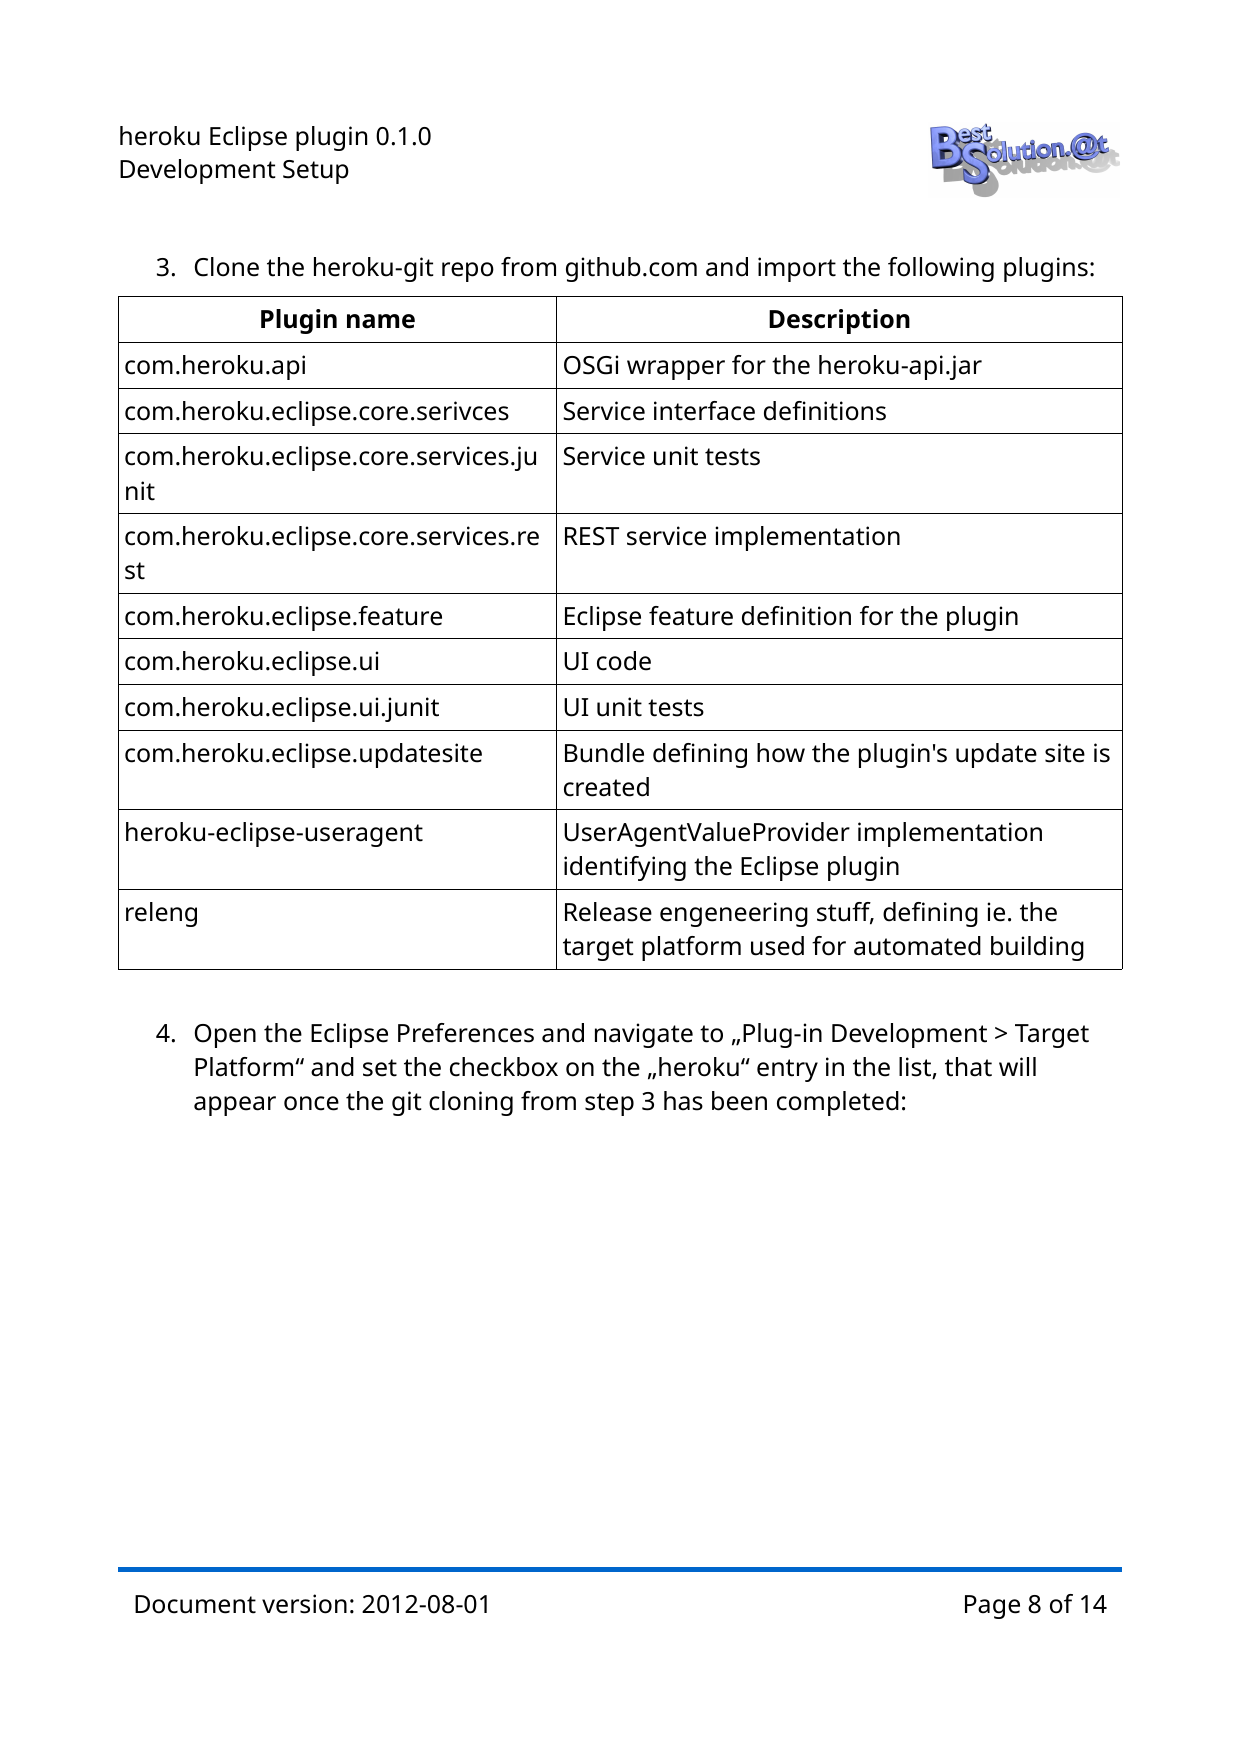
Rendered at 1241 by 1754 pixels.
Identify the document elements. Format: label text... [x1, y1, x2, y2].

table_cell com.heroku.eclipse.core.serivces [119, 389, 556, 433]
table_header Plugin name [119, 297, 556, 342]
table_cell Eclipse feature definition for the plugin [557, 594, 1122, 638]
table_cell com.heroku.eclipse.core.services.junit [119, 434, 556, 513]
table_cell heroku-eclipse-useragent [119, 810, 556, 889]
table_cell Service unit tests [557, 434, 1122, 513]
list Open the Eclipse Preferences and navigate to „Plug-in Development > Target Platform“ and set the checkbox on the „heroku“ entry in the list, that will appear once the git cloning from step 3 has been completed: [156, 1015, 1122, 1117]
table_cell com.heroku.eclipse.updatesite [119, 731, 556, 809]
table_cell OSGi wrapper for the heroku-api.jar [557, 343, 1122, 388]
table_header Description [557, 297, 1122, 342]
list Clone the heroku-git repo from github.com and import the following plugins: [156, 250, 1122, 284]
table_cell releng [119, 890, 556, 968]
table_cell com.heroku.eclipse.ui [119, 639, 556, 684]
table_cell com.heroku.eclipse.feature [119, 594, 556, 638]
table_cell com.heroku.eclipse.ui.junit [119, 685, 556, 729]
table_cell UI unit tests [557, 685, 1122, 729]
picture [928, 122, 1121, 198]
table_cell UserAgentValueProvider implementation identifying the Eclipse plugin [557, 810, 1122, 889]
table_cell com.heroku.api [119, 343, 556, 388]
table_cell Release engeneering stuff, defining ie. the target platform used for automated building [557, 890, 1122, 968]
table_cell Service interface definitions [557, 389, 1122, 433]
table_cell Bundle defining how the plugin's update site is created [557, 731, 1122, 809]
table_cell REST service implementation [557, 514, 1122, 593]
table_cell com.heroku.eclipse.core.services.rest [119, 514, 556, 593]
table_cell UI code [557, 639, 1122, 684]
